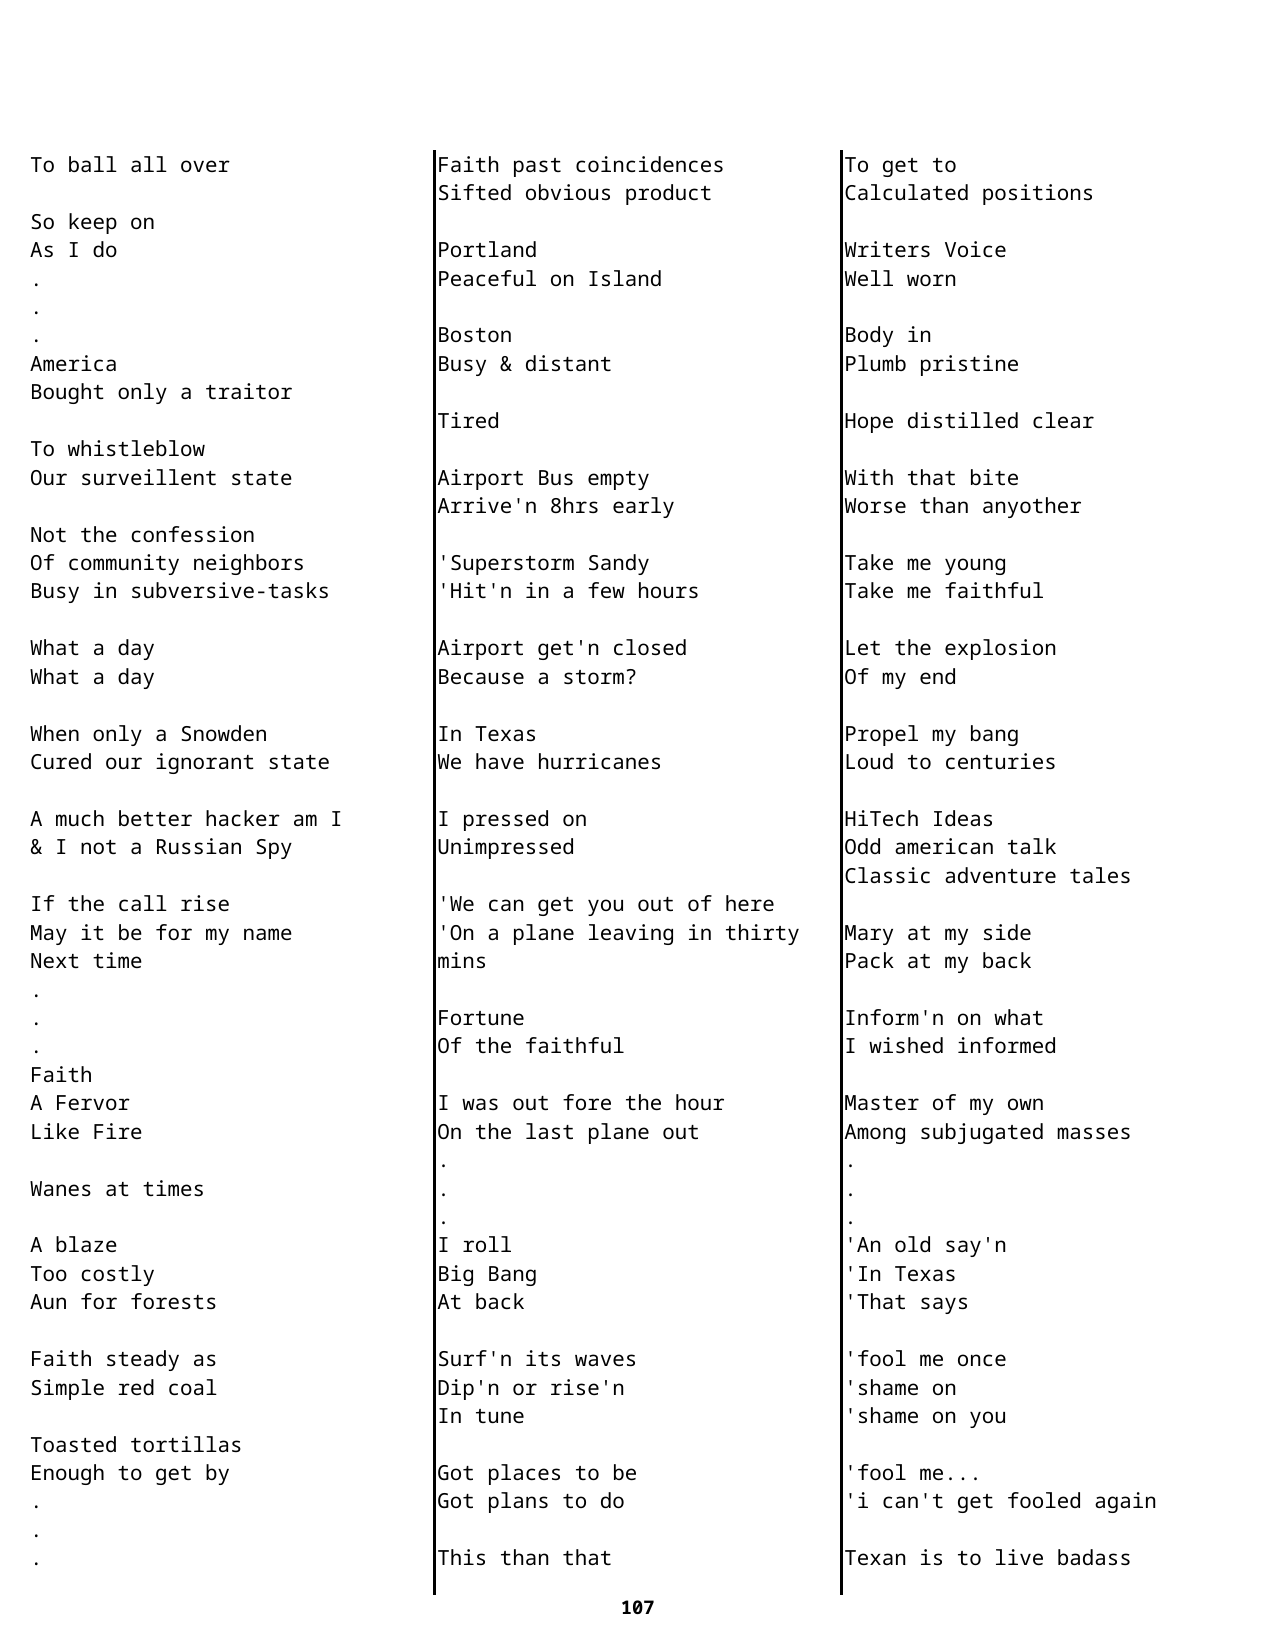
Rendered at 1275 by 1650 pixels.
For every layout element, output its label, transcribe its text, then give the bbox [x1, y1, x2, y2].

text Toasted tortillas [30, 1430, 431, 1458]
text When only a Snowden [30, 719, 431, 747]
text In tune [437, 1401, 838, 1430]
text Body in [844, 321, 1245, 349]
text . [30, 975, 431, 1003]
text Loud to centuries [844, 747, 1245, 776]
text Big Bang [437, 1259, 838, 1287]
text In Texas [437, 719, 838, 747]
text Peaceful on Island [437, 264, 838, 292]
text Worse than anyother [844, 491, 1245, 520]
text Master of my own [844, 1088, 1245, 1117]
text . [30, 292, 431, 321]
text Let the explosion [844, 633, 1245, 662]
text Airport Bus empty [437, 463, 838, 491]
text Bought only a traitor [30, 377, 431, 406]
text . [437, 1202, 838, 1231]
text Not the confession [30, 520, 431, 548]
text 'An old say'n [844, 1231, 1245, 1259]
text 'fool me... [844, 1458, 1245, 1487]
text 'On a plane leaving in thirty mins [437, 918, 838, 975]
text . [30, 1003, 431, 1032]
text 'Hit'n in a few hours [437, 577, 838, 605]
text Texan is to live badass [844, 1543, 1245, 1572]
text . [30, 321, 431, 349]
text Busy in subversive-tasks [30, 577, 431, 605]
text Calculated positions [844, 178, 1245, 207]
text Our surveillent state [30, 463, 431, 491]
text As I do [30, 235, 431, 264]
text . [30, 1515, 431, 1543]
text Sifted obvious product [437, 178, 838, 207]
text HiTech Ideas [844, 804, 1245, 832]
text So keep on [30, 207, 431, 235]
text Tired [437, 406, 838, 434]
text Airport get'n closed [437, 633, 838, 662]
text On the last plane out [437, 1117, 838, 1145]
text Plumb pristine [844, 349, 1245, 377]
text Enough to get by [30, 1458, 431, 1487]
text Boston [437, 321, 838, 349]
text Cured our ignorant state [30, 747, 431, 776]
text Well worn [844, 264, 1245, 292]
text I was out fore the hour [437, 1088, 838, 1117]
text Too costly [30, 1259, 431, 1287]
text Of community neighbors [30, 548, 431, 577]
text Hope distilled clear [844, 406, 1245, 434]
text Take me faithful [844, 577, 1245, 605]
text A blaze [30, 1231, 431, 1259]
text Because a storm? [437, 662, 838, 690]
text Odd american talk [844, 832, 1245, 861]
text . [844, 1202, 1245, 1231]
text 'In Texas [844, 1259, 1245, 1287]
text 'shame on [844, 1373, 1245, 1401]
text Portland [437, 235, 838, 264]
text I roll [437, 1231, 838, 1259]
text Faith steady as [30, 1344, 431, 1373]
text 'That says [844, 1287, 1245, 1316]
text Simple red coal [30, 1373, 431, 1401]
text With that bite [844, 463, 1245, 491]
text Faith past coincidences [437, 150, 838, 178]
text Got plans to do [437, 1487, 838, 1515]
text A Fervor [30, 1088, 431, 1117]
text To get to [844, 150, 1245, 178]
text Take me young [844, 548, 1245, 577]
text Dip'n or rise'n [437, 1373, 838, 1401]
text What a day [30, 633, 431, 662]
text Next time [30, 946, 431, 975]
text Wanes at times [30, 1174, 431, 1202]
text . [844, 1145, 1245, 1174]
text . [437, 1145, 838, 1174]
text If the call rise [30, 889, 431, 918]
text To whistleblow [30, 434, 431, 463]
text Inform'n on what [844, 1003, 1245, 1032]
text We have hurricanes [437, 747, 838, 776]
text I pressed on [437, 804, 838, 832]
text This than that [437, 1543, 838, 1572]
text . [30, 264, 431, 292]
text 'fool me once [844, 1344, 1245, 1373]
text Propel my bang [844, 719, 1245, 747]
text . [30, 1032, 431, 1060]
text Fortune [437, 1003, 838, 1032]
text Faith [30, 1060, 431, 1088]
text & I not a Russian Spy [30, 832, 431, 861]
text . [30, 1487, 431, 1515]
text 'Superstorm Sandy [437, 548, 838, 577]
text What a day [30, 662, 431, 690]
text Like Fire [30, 1117, 431, 1145]
text Of my end [844, 662, 1245, 690]
text To ball all over [30, 150, 431, 178]
text A much better hacker am I [30, 804, 431, 832]
text Pack at my back [844, 946, 1245, 975]
text 'i can't get fooled again [844, 1487, 1245, 1515]
text . [844, 1174, 1245, 1202]
text At back [437, 1287, 838, 1316]
text I wished informed [844, 1032, 1245, 1060]
text Busy & distant [437, 349, 838, 377]
text Surf'n its waves [437, 1344, 838, 1373]
text 'We can get you out of here [437, 889, 838, 918]
text Got places to be [437, 1458, 838, 1487]
text Mary at my side [844, 918, 1245, 946]
text Aun for forests [30, 1287, 431, 1316]
text Writers Voice [844, 235, 1245, 264]
text Unimpressed [437, 832, 838, 861]
text . [437, 1174, 838, 1202]
text May it be for my name [30, 918, 431, 946]
text . [30, 1543, 431, 1572]
text Of the faithful [437, 1032, 838, 1060]
text Classic adventure tales [844, 861, 1245, 889]
text 'shame on you [844, 1401, 1245, 1430]
text America [30, 349, 431, 377]
text Arrive'n 8hrs early [437, 491, 838, 520]
text Among subjugated masses [844, 1117, 1245, 1145]
